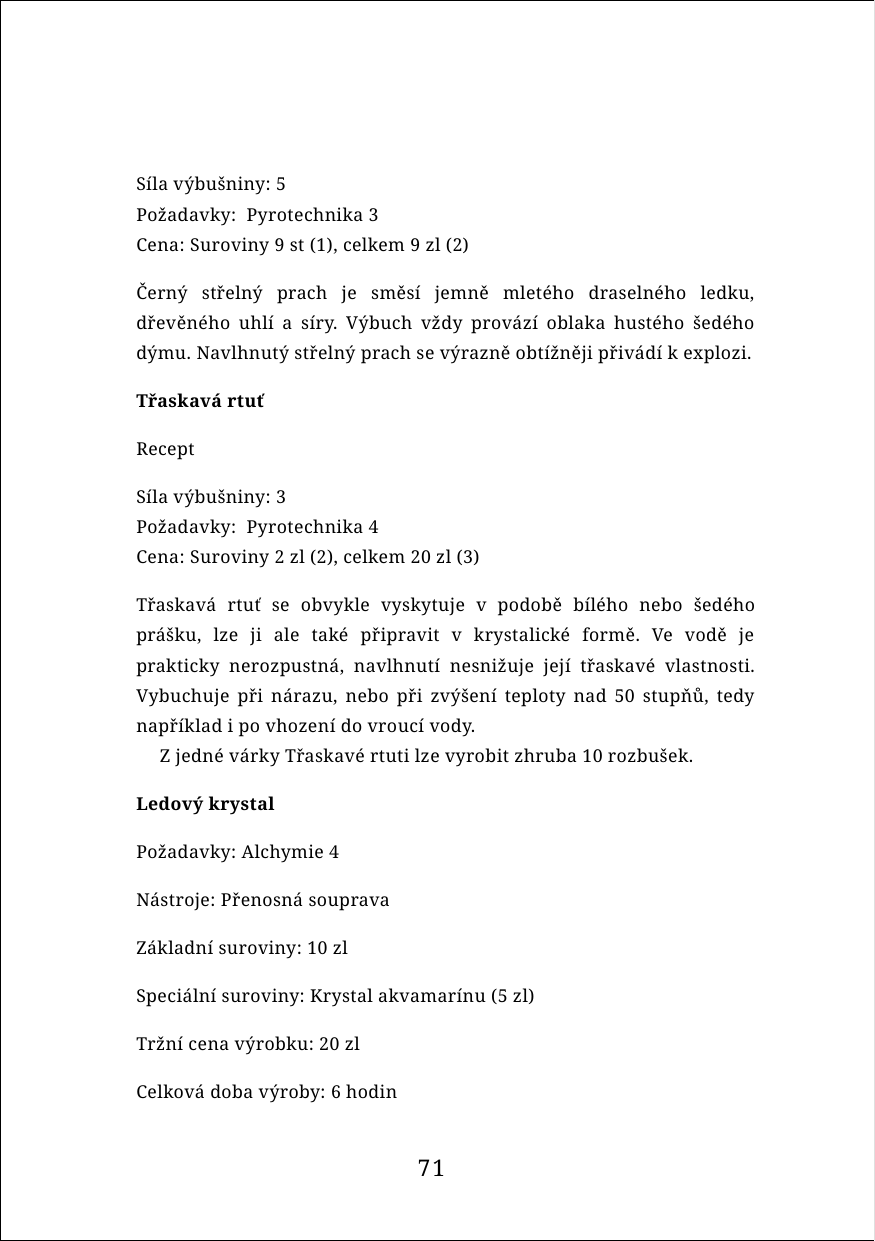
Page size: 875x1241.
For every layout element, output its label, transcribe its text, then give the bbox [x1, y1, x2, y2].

text Celková doba výroby: 6 hodin [136, 1079, 756, 1103]
text Tržní cena výrobku: 20 zl [136, 1031, 756, 1055]
text Síla výbušniny: 3 Požadavky: Pyrotechnika 4 Cena: Suroviny 2 zl (2), celkem 20 zl (3) [136, 484, 756, 569]
text Ledový krystal [136, 792, 756, 816]
text Síla výbušniny: 5 Požadavky: Pyrotechnika 3 Cena: Suroviny 9 st (1), celkem 9 zl (2) [136, 172, 756, 256]
text Požadavky: Alchymie 4 [136, 839, 756, 864]
text Speciální suroviny: Krystal akvamarínu (5 zl) [136, 983, 756, 1007]
text Recept [136, 436, 756, 461]
text Černý střelný prach je směsí jemně mletého draselného ledku, dřevěného uhlí a síry. Výbuch vždy provází oblaka hustého šedého dýmu. Navlhnutý střelný prach se výrazně obtížněji přivádí k explozi. [136, 280, 756, 365]
text Nástroje: Přenosná souprava [136, 887, 756, 912]
text Třaskavá rtuť [136, 388, 756, 413]
text Základní suroviny: 10 zl [136, 935, 756, 959]
text Třaskavá rtuť se obvykle vyskytuje v podobě bílého nebo šedého prášku, lze ji ale také připravit v krystalické formě. Ve vodě je prakticky nerozpustná, navlhnutí nesnižuje její třaskavé vlastnosti. Vybuchuje při nárazu, nebo při zvýšení teploty nad 50 stupňů, tedy například i po vhození do vroucí vody. Z jedné várky Třaskavé rtuti lze vyrobit zhruba 10 rozbušek. [136, 593, 756, 768]
